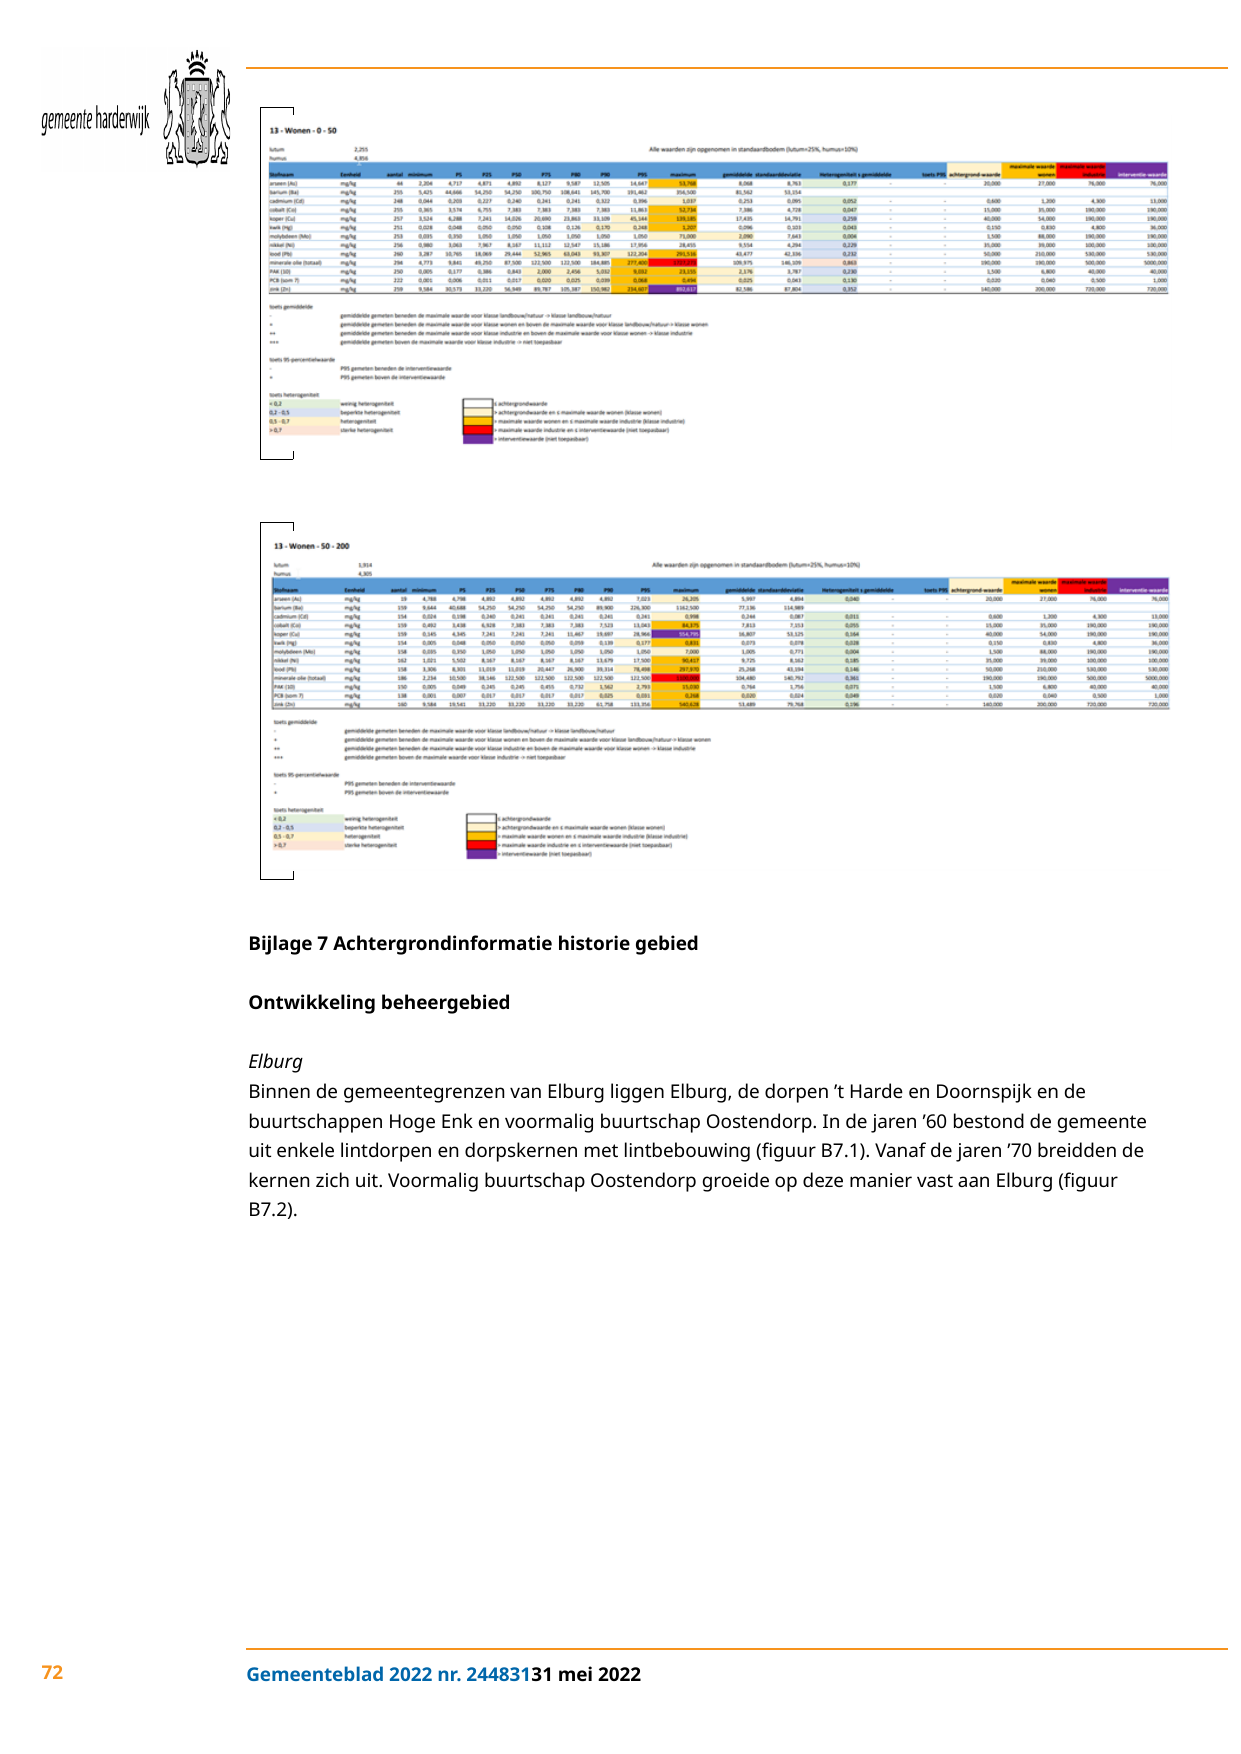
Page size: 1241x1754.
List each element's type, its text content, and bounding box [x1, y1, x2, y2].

picture [268, 531, 1173, 871]
text Bijlage 7 Achtergrondinformatie historie gebied [248, 930, 1152, 956]
text Binnen de gemeentegrenzen van Elburg liggen Elburg, de dorpen ’t Harde en Doornspijk en de buurtschappen Hoge Enk en voormalig buurtschap Oostendorp. In de jaren ’60 bestond de gemeente uit enkele lintdorpen en dorpskernen met lintbebouwing (figuur B7.1). Vanaf de jaren ’70 breidden de kernen zich uit. Voormalig buurtschap Oostendorp groeide op deze manier vast aan Elburg (figuur B7.2). [248, 1078, 1152, 1222]
text Ontwikkeling beheergebied [248, 989, 1152, 1015]
picture [268, 115, 1173, 451]
picture [41, 47, 231, 172]
text Elburg [248, 1049, 1152, 1074]
